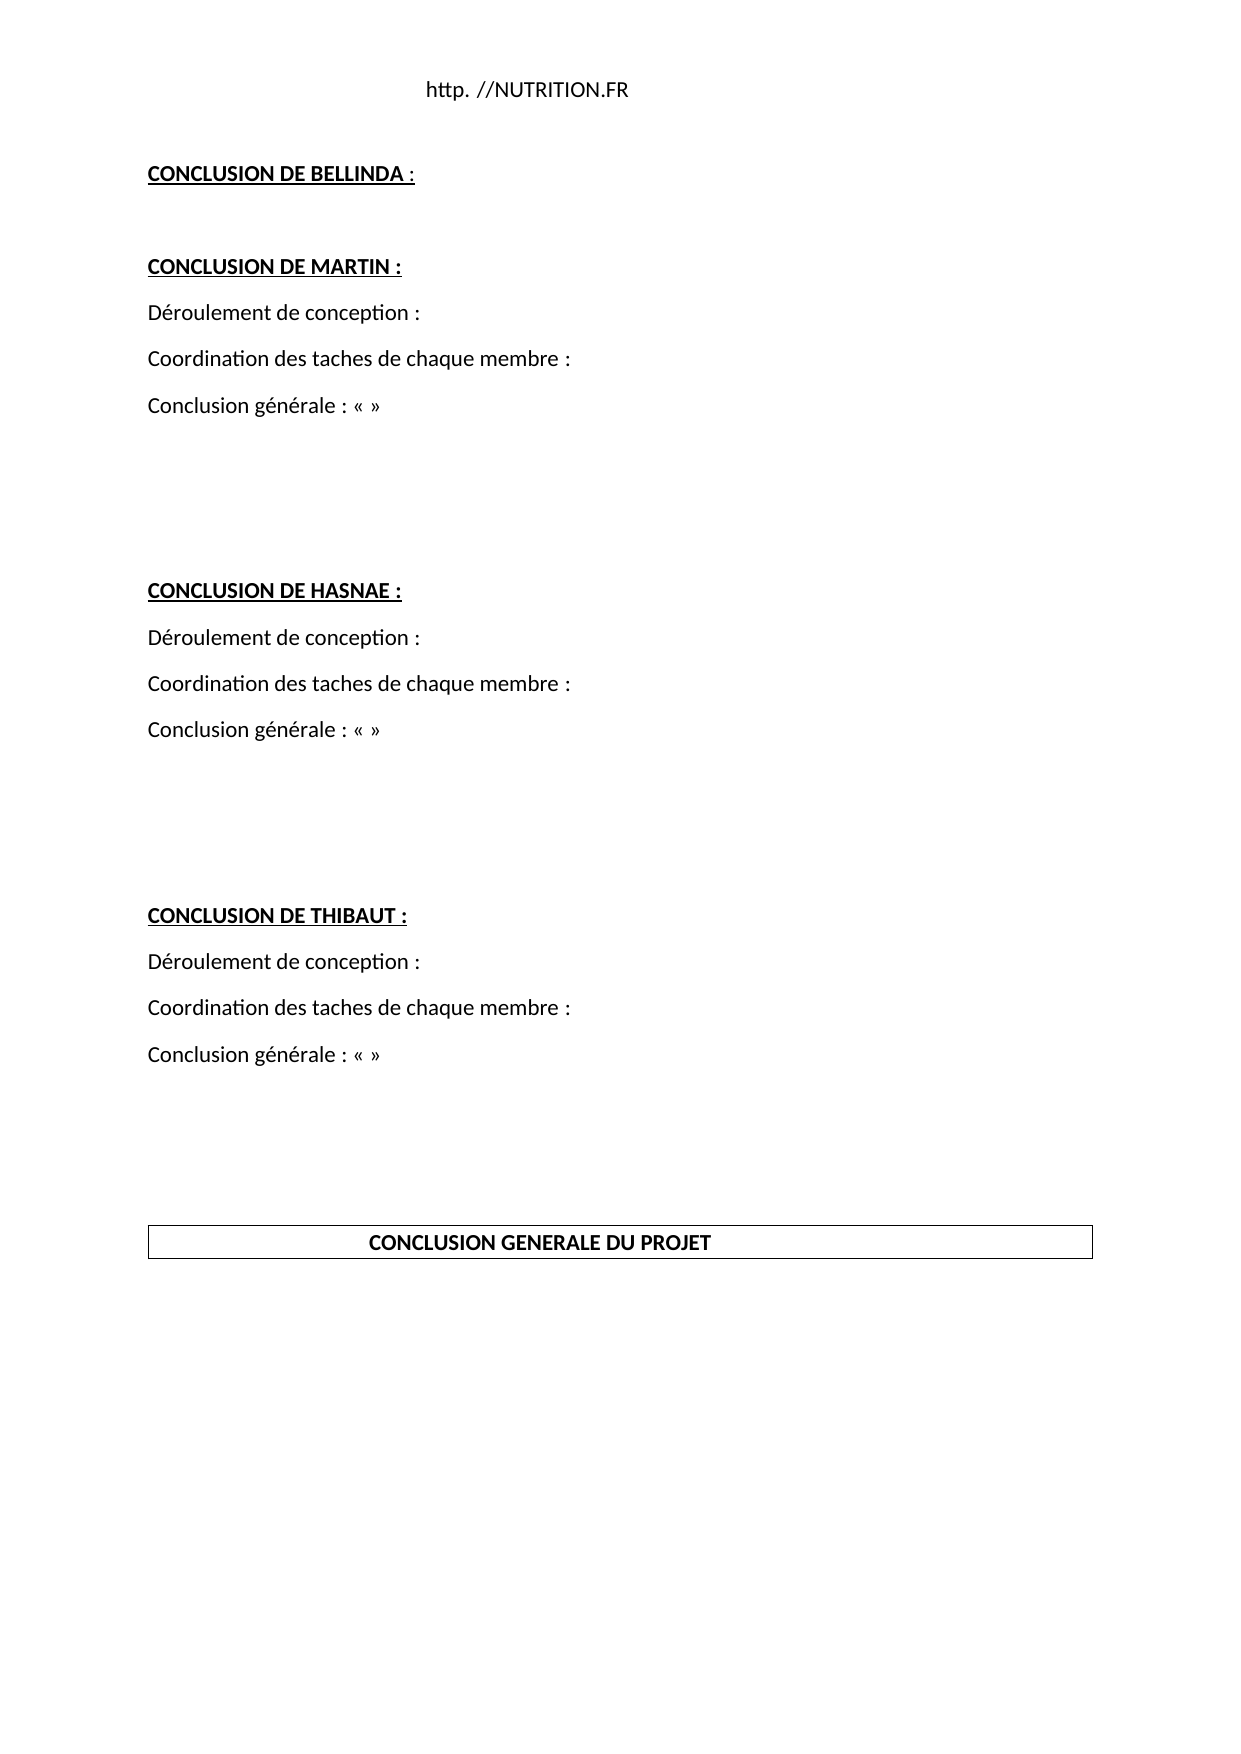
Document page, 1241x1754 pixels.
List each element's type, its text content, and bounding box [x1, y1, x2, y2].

text Conclusion générale : « » [148, 715, 1093, 743]
text CONCLUSION DE BELLINDA : [148, 159, 1093, 187]
text CONCLUSION DE MARTIN : [148, 252, 1093, 280]
text CONCLUSION DE HASNAE : [148, 576, 1093, 604]
text Coordination des taches de chaque membre : [148, 993, 1093, 1021]
text Conclusion générale : « » [148, 391, 1093, 419]
text Coordination des taches de chaque membre : [148, 669, 1093, 697]
text CONCLUSION GENERALE DU PROJET [149, 1226, 1092, 1258]
text Déroulement de conception : [148, 623, 1093, 651]
text Déroulement de conception : [148, 947, 1093, 975]
text Déroulement de conception : [148, 298, 1093, 326]
text Conclusion générale : « » [148, 1040, 1093, 1068]
text CONCLUSION DE THIBAUT : [148, 901, 1093, 929]
text Coordination des taches de chaque membre : [148, 344, 1093, 372]
